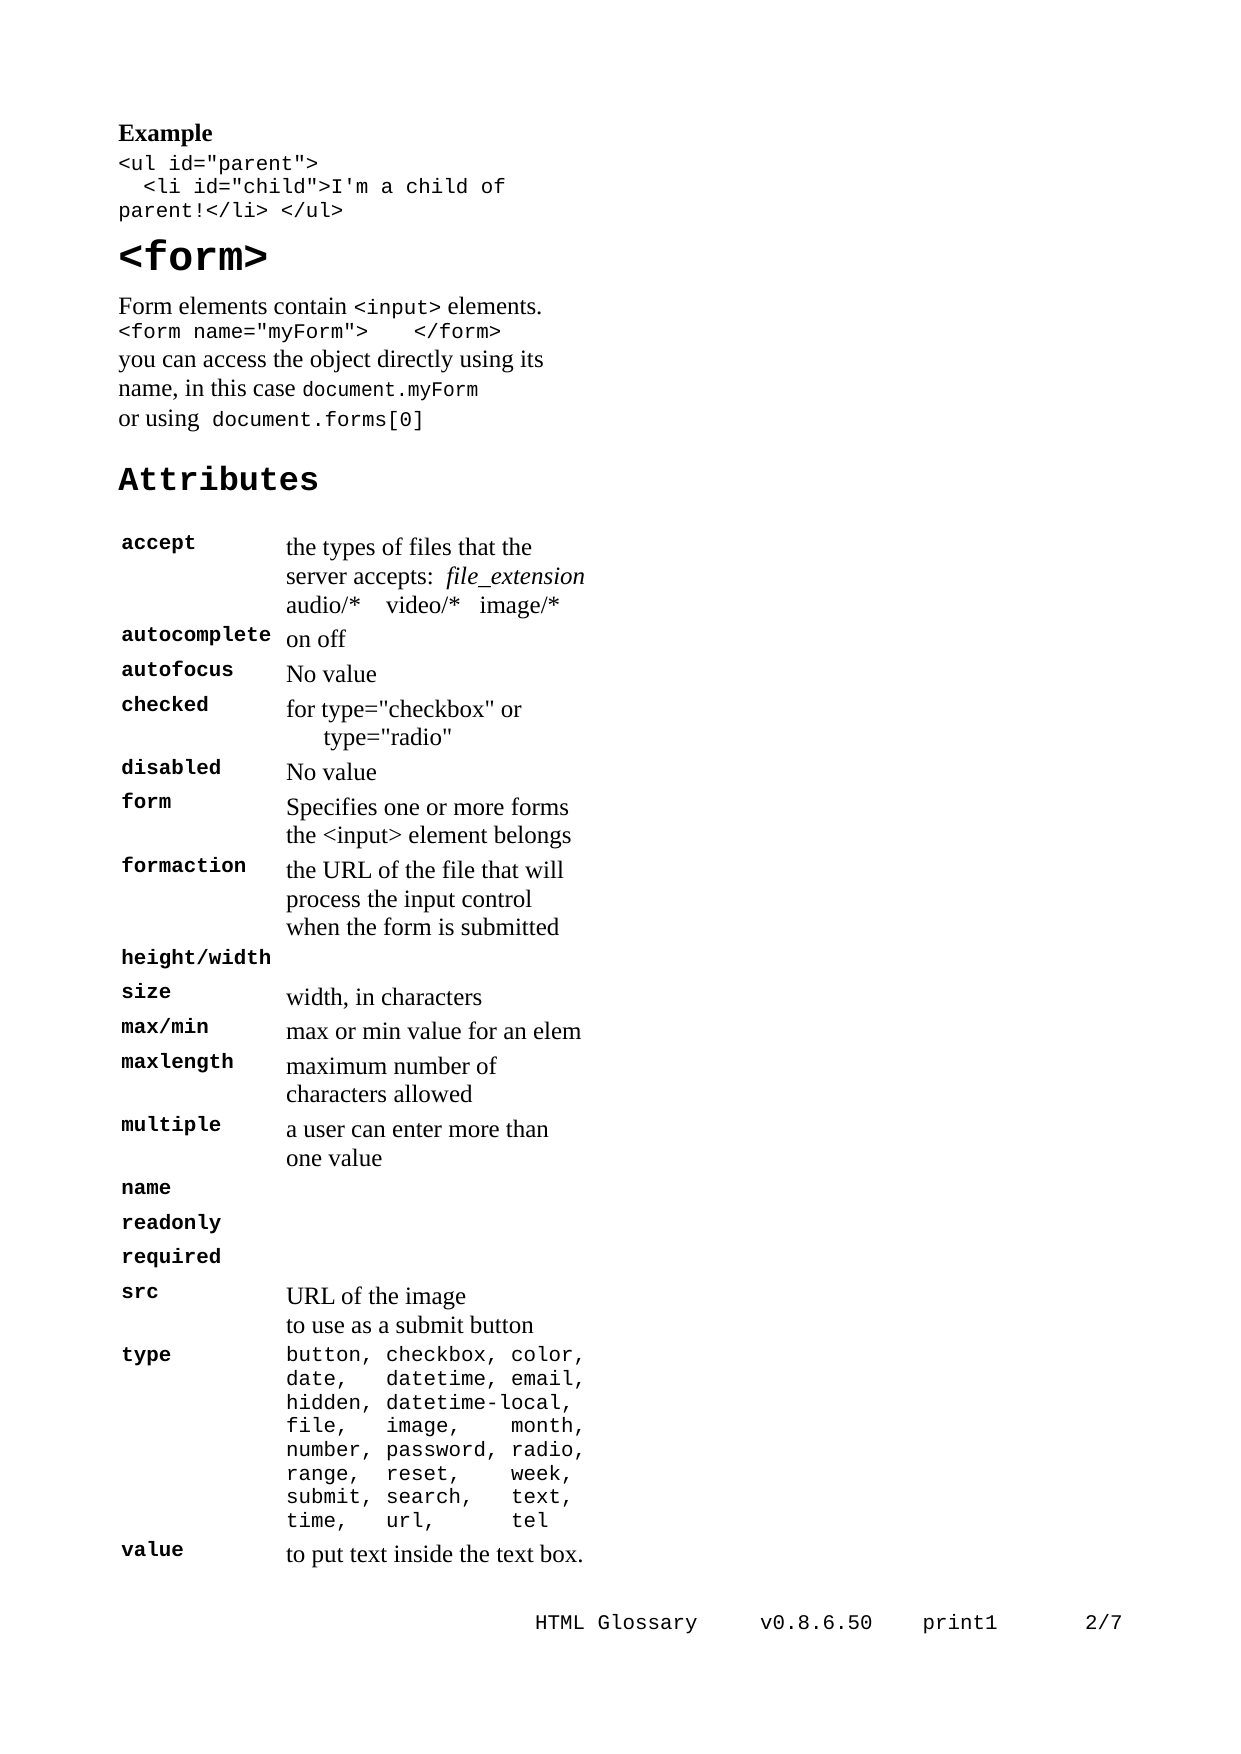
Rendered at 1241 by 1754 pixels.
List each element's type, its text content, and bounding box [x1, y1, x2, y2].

table_cell maxlength [118, 1048, 283, 1111]
table_cell checked [118, 691, 283, 754]
table_cell button, checkbox, color, date, datetime, email, hidden, datetime-local, file, image, month, number, password, radio, range, reset, week, submit, search, text, time, url, tel [283, 1342, 591, 1537]
table_cell No value [283, 754, 591, 789]
text Example [118, 118, 591, 147]
table_cell readonly [118, 1209, 283, 1244]
table_cell [283, 1175, 591, 1209]
table_cell form [118, 789, 283, 852]
table_cell name [118, 1175, 283, 1209]
table_cell value [118, 1537, 283, 1571]
table_cell autocomplete [118, 622, 283, 656]
table_cell Specifies one or more forms the <input> element belongs [283, 789, 591, 852]
table_cell URL of the image to use as a submit button [283, 1278, 591, 1342]
table_cell size [118, 979, 283, 1013]
text or using document.forms[0] [118, 403, 591, 432]
table_cell [283, 944, 591, 979]
text <form name="myForm"> </form> [118, 321, 591, 344]
table_cell the URL of the file that will process the input control when the form is submitted [283, 852, 591, 944]
table_cell width, in characters [283, 979, 591, 1013]
table_header accept [118, 530, 283, 622]
table_cell a user can enter more than one value [283, 1111, 591, 1174]
table_cell height/width [118, 944, 283, 979]
text you can access the object directly using its name, in this case document.myForm [118, 344, 591, 403]
table_cell No value [283, 656, 591, 691]
table_cell src [118, 1278, 283, 1342]
table_cell required [118, 1244, 283, 1278]
text <ul id="parent"> [118, 153, 591, 176]
table_cell on off [283, 622, 591, 656]
table_cell disabled [118, 754, 283, 789]
table_cell maximum number of characters allowed [283, 1048, 591, 1111]
table_cell max/min [118, 1013, 283, 1048]
table_cell type [118, 1342, 283, 1537]
text <li id="child">I'm a child of parent!</li> </ul> [118, 176, 591, 223]
table_cell autofocus [118, 656, 283, 691]
table_cell [283, 1244, 591, 1278]
text Form elements contain <input> elements. [118, 291, 591, 321]
table_cell to put text inside the text box. [283, 1537, 591, 1571]
table_header the types of files that the server accepts: file_extension audio/* video/* image/* [283, 530, 591, 622]
table_cell multiple [118, 1111, 283, 1174]
table_cell for type="checkbox" or type="radio" [283, 691, 591, 754]
subtitle Attributes [118, 462, 591, 500]
table_cell [283, 1209, 591, 1244]
table_cell formaction [118, 852, 283, 944]
table_cell max or min value for an elem [283, 1013, 591, 1048]
subtitle <form> [118, 235, 591, 282]
